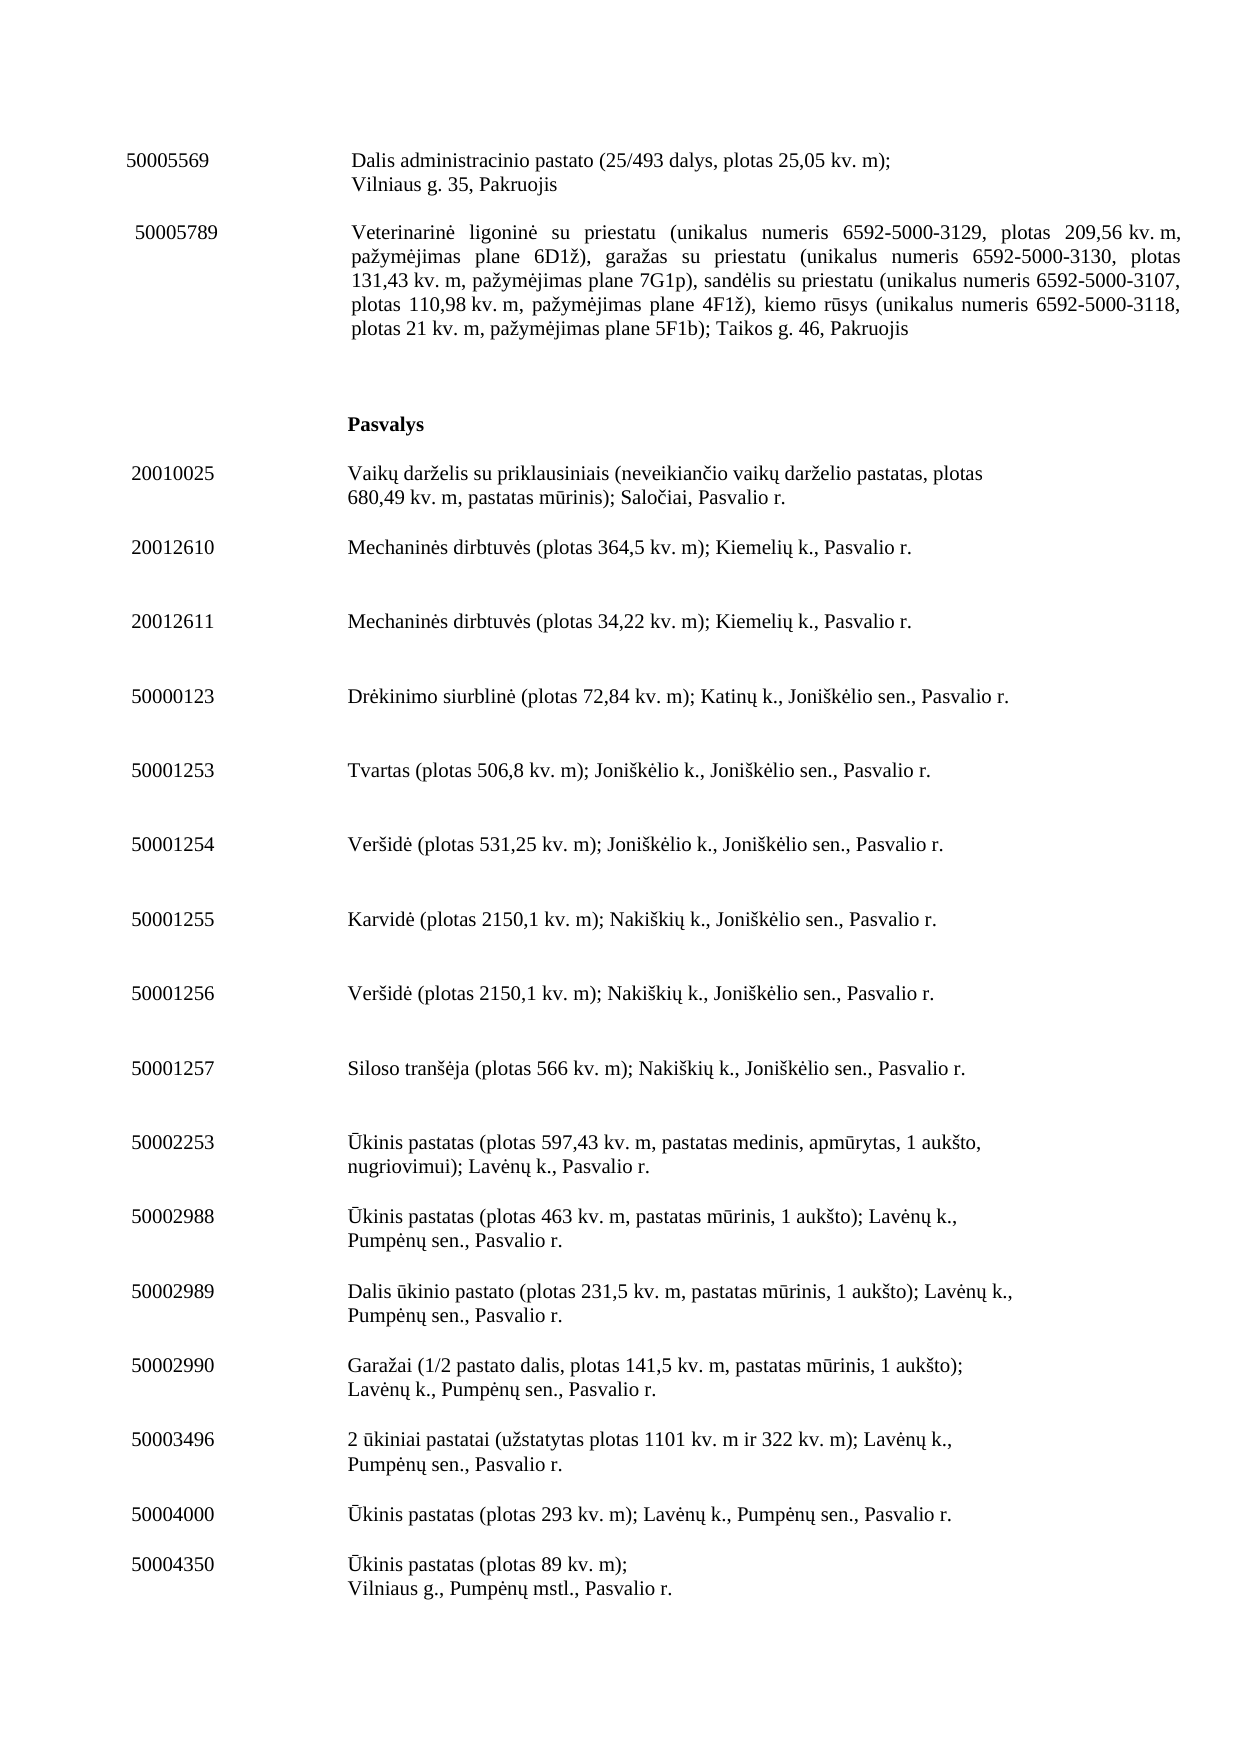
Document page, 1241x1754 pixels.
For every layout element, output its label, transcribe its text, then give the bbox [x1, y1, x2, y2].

table_cell [1193, 684, 1211, 734]
table_cell 50002989 [115, 1279, 336, 1329]
table_cell [101, 1478, 114, 1502]
table_cell [1193, 1603, 1211, 1626]
table_cell [115, 413, 336, 436]
table_cell [1148, 833, 1155, 883]
table_cell [1193, 1056, 1211, 1106]
table_cell [1155, 957, 1163, 981]
table_cell [1155, 684, 1163, 734]
table_cell [101, 1329, 114, 1353]
table_cell 20010025 [115, 461, 336, 511]
table_cell [1193, 1031, 1211, 1056]
table_cell [1155, 833, 1163, 883]
table_cell 50001257 [115, 1056, 336, 1106]
table_cell [1193, 1502, 1211, 1552]
table_cell Mechaninės dirbtuvės (plotas 364,5 kv. m); Kiemelių k., Pasvalio r. [336, 535, 1037, 585]
table_cell [1170, 660, 1192, 684]
table_cell [101, 758, 114, 808]
table_cell [115, 388, 1155, 412]
table_cell [1155, 660, 1163, 684]
table_cell 50004000 [115, 1502, 336, 1552]
table_cell [1037, 1204, 1148, 1254]
table_cell 50002253 [115, 1130, 336, 1180]
table_cell [115, 660, 1155, 684]
table_cell [1170, 1056, 1192, 1106]
table_cell [1155, 758, 1163, 808]
table_cell [1193, 1478, 1211, 1502]
table_cell [101, 535, 114, 585]
table_cell [1163, 1603, 1170, 1626]
table_cell [1155, 981, 1163, 1031]
table_cell [1163, 148, 1170, 220]
table_cell [1193, 808, 1211, 832]
table_cell [1193, 833, 1211, 883]
table_cell [1193, 461, 1211, 511]
table_cell [1155, 1502, 1163, 1552]
table_cell [101, 1255, 114, 1279]
table_cell [1155, 1329, 1163, 1353]
table_cell [1163, 461, 1170, 511]
table_cell [1163, 981, 1170, 1031]
table_cell [101, 1056, 114, 1106]
table_cell 50001256 [115, 981, 336, 1031]
table_cell [1170, 1353, 1192, 1403]
table_cell [1193, 388, 1211, 412]
table_cell [1170, 1180, 1192, 1204]
table_cell [1155, 148, 1163, 220]
table_cell [1148, 907, 1155, 957]
table_cell [101, 436, 114, 461]
table_cell [1155, 413, 1163, 436]
table_cell [101, 1552, 114, 1602]
table_cell [1148, 1279, 1155, 1329]
table_cell [101, 148, 114, 220]
table_cell [1037, 1552, 1148, 1602]
table_cell [1163, 1552, 1170, 1602]
table_cell [1037, 535, 1148, 585]
table_cell [1037, 684, 1148, 734]
table_cell [1193, 734, 1211, 758]
table_cell [1193, 1552, 1211, 1602]
table_cell [1170, 1502, 1192, 1552]
table_cell [1037, 981, 1148, 1031]
table_cell [101, 883, 114, 907]
table_cell [1193, 981, 1211, 1031]
table_cell Ūkinis pastatas (plotas 293 kv. m); Lavėnų k., Pumpėnų sen., Pasvalio r. [336, 1502, 1037, 1552]
table_cell [1155, 585, 1163, 609]
table_cell [1155, 535, 1163, 585]
table_cell [1163, 1106, 1170, 1130]
table_cell [1163, 1056, 1170, 1106]
table_cell [1163, 585, 1170, 609]
table_cell [101, 1106, 114, 1130]
table_cell [1155, 364, 1163, 388]
table_cell [1148, 1353, 1155, 1403]
table_cell [1037, 1056, 1148, 1106]
table_cell [101, 609, 114, 659]
table_cell [1037, 1130, 1148, 1180]
table_cell 50001253 [115, 758, 336, 808]
table_cell Garažai (1/2 pastato dalis, plotas 141,5 kv. m, pastatas mūrinis, 1 aukšto); Lavėnų k., Pumpėnų sen., Pasvalio r. [336, 1353, 1037, 1403]
table_cell [101, 957, 114, 981]
table_cell [1163, 1180, 1170, 1204]
table_cell [115, 1031, 1155, 1056]
table_cell [101, 1603, 114, 1626]
table_cell [1193, 609, 1211, 659]
table_cell [1155, 1204, 1163, 1254]
table_cell [115, 808, 1155, 832]
table_cell [1155, 1353, 1163, 1403]
table_cell [101, 1204, 114, 1254]
table_cell [1148, 1502, 1155, 1552]
table_cell [115, 436, 1155, 461]
table_cell Dalis ūkinio pastato (plotas 231,5 kv. m, pastatas mūrinis, 1 aukšto); Lavėnų k., Pumpėnų sen., Pasvalio r. [336, 1279, 1037, 1329]
table_cell [1170, 1603, 1192, 1626]
table_cell [1037, 833, 1148, 883]
table_cell [1170, 907, 1192, 957]
table_cell [1148, 1552, 1155, 1602]
table_cell 50000123 [115, 684, 336, 734]
table_cell [1155, 734, 1163, 758]
table_cell [1170, 1428, 1192, 1478]
table_cell [1163, 758, 1170, 808]
table_cell [1148, 981, 1155, 1031]
table_cell [1163, 1403, 1170, 1427]
table_cell [1163, 1130, 1170, 1180]
table_cell [1155, 1478, 1163, 1502]
table_cell 50001254 [115, 833, 336, 883]
table_cell [1037, 461, 1148, 511]
table_cell [1170, 833, 1192, 883]
table_cell [1163, 1353, 1170, 1403]
table_cell Drėkinimo siurblinė (plotas 72,84 kv. m); Katinų k., Joniškėlio sen., Pasvalio r. [336, 684, 1037, 734]
table_cell [1193, 1255, 1211, 1279]
table_cell 2 ūkiniai pastatai (užstatytas plotas 1101 kv. m ir 322 kv. m); Lavėnų k., Pumpėnų sen., Pasvalio r. [336, 1428, 1037, 1478]
table_cell Siloso tranšėja (plotas 566 kv. m); Nakiškių k., Joniškėlio sen., Pasvalio r. [336, 1056, 1037, 1106]
table_cell Pasvalys [336, 413, 1155, 436]
table_cell [1155, 1031, 1163, 1056]
table_cell [1193, 220, 1211, 364]
table_cell [1170, 1106, 1192, 1130]
table_cell Ūkinis pastatas (plotas 89 kv. m); Vilniaus g., Pumpėnų mstl., Pasvalio r. [336, 1552, 1037, 1602]
table_cell [1170, 1130, 1192, 1180]
table_cell [101, 511, 114, 535]
table_cell [1155, 461, 1163, 511]
table_cell 50001255 [115, 907, 336, 957]
table_cell [1193, 1204, 1211, 1254]
table_cell [1148, 461, 1155, 511]
table_cell [1193, 413, 1211, 436]
table_cell [1193, 436, 1211, 461]
table_cell [1170, 734, 1192, 758]
table_cell [115, 1603, 1155, 1626]
table_cell [1155, 436, 1163, 461]
table_cell [1193, 660, 1211, 684]
table_cell [115, 1478, 1155, 1502]
table_cell 50005789 Veterinarinė ligoninė su priestatu (unikalus numeris 6592-5000-3129, plotas 209,56 kv. m, pažymėjimas plane 6D1ž), garažas su priestatu (unikalus numeris 6592-5000-3130, plotas 131,43 kv. m, pažymėjimas plane 7G1p), sandėlis su priestatu (unikalus numeris 6592-5000-3107, plotas 110,98 kv. m, pažymėjimas plane 4F1ž), kiemo rūsys (unikalus numeris 6592-5000-3118, plotas 21 kv. m, pažymėjimas plane 5F1b); Taikos g. 46, Pakruojis [101, 220, 1192, 364]
table_cell [1037, 1428, 1148, 1478]
table_cell [101, 1428, 114, 1478]
table_cell [1155, 1279, 1163, 1329]
table_cell [1155, 808, 1163, 832]
table_cell [101, 1130, 114, 1180]
table_cell Veršidė (plotas 2150,1 kv. m); Nakiškių k., Joniškėlio sen., Pasvalio r. [336, 981, 1037, 1031]
table_cell [1193, 758, 1211, 808]
table_cell [1148, 1428, 1155, 1478]
table_cell [1155, 907, 1163, 957]
table_cell 20012611 [115, 609, 336, 659]
table_cell [1170, 1031, 1192, 1056]
table_cell [115, 364, 1155, 388]
table_cell [1163, 957, 1170, 981]
table_cell [115, 1329, 1155, 1353]
table_cell [115, 1255, 1155, 1279]
table_cell 50002988 [115, 1204, 336, 1254]
table_cell [1170, 1403, 1192, 1427]
table_cell [1155, 1428, 1163, 1478]
table_cell [101, 907, 114, 957]
table_cell [1037, 1279, 1148, 1329]
table_cell [1163, 1329, 1170, 1353]
table_cell [101, 413, 114, 436]
table_cell [1155, 609, 1163, 659]
table_cell [101, 1403, 114, 1427]
table_cell [115, 1180, 1155, 1204]
table_cell [1148, 684, 1155, 734]
table_cell [1163, 1031, 1170, 1056]
table_cell [1155, 388, 1163, 412]
table_cell [1170, 758, 1192, 808]
table_cell [115, 883, 1155, 907]
table_cell [101, 1502, 114, 1552]
table_cell [1163, 1428, 1170, 1478]
table_cell [1193, 535, 1211, 585]
table_cell [1148, 758, 1155, 808]
table_cell [1163, 388, 1170, 412]
table_cell [1170, 1552, 1192, 1602]
table_cell Ūkinis pastatas (plotas 597,43 kv. m, pastatas medinis, apmūrytas, 1 aukšto, nugriovimui); Lavėnų k., Pasvalio r. [336, 1130, 1037, 1180]
table_cell [1163, 907, 1170, 957]
table_cell [101, 585, 114, 609]
table_cell [1170, 511, 1192, 535]
table_cell [1163, 511, 1170, 535]
table_cell [1170, 808, 1192, 832]
table_cell [1037, 609, 1148, 659]
table_cell Vaikų darželis su priklausiniais (neveikiančio vaikų darželio pastatas, plotas 680,49 kv. m, pastatas mūrinis); Saločiai, Pasvalio r. [336, 461, 1037, 511]
table_cell [1163, 1502, 1170, 1552]
table_cell [1148, 1056, 1155, 1106]
table_cell [1170, 609, 1192, 659]
table_cell [1193, 1279, 1211, 1329]
table_cell [1170, 1478, 1192, 1502]
table_cell [1155, 1180, 1163, 1204]
table_cell [1170, 1279, 1192, 1329]
table_cell [1163, 883, 1170, 907]
table_cell [1163, 436, 1170, 461]
table_cell [1155, 1130, 1163, 1180]
table_cell 50004350 [115, 1552, 336, 1602]
table_cell [1193, 1403, 1211, 1427]
table_cell [1170, 535, 1192, 585]
table_cell [1170, 148, 1192, 220]
table_cell [1170, 436, 1192, 461]
table_cell [115, 957, 1155, 981]
table_cell [1155, 1106, 1163, 1130]
table_cell [1170, 388, 1192, 412]
table_cell [1193, 511, 1211, 535]
table_cell [1193, 364, 1211, 388]
table_cell Mechaninės dirbtuvės (plotas 34,22 kv. m); Kiemelių k., Pasvalio r. [336, 609, 1037, 659]
table_cell [1148, 535, 1155, 585]
table_cell [101, 734, 114, 758]
table_cell 50002990 [115, 1353, 336, 1403]
table_cell [1193, 148, 1211, 220]
table_cell [1163, 609, 1170, 659]
table_cell [1155, 511, 1163, 535]
table_cell [1193, 1353, 1211, 1403]
table_cell [1193, 957, 1211, 981]
table_cell Karvidė (plotas 2150,1 kv. m); Nakiškių k., Joniškėlio sen., Pasvalio r. [336, 907, 1037, 957]
table_cell [101, 1031, 114, 1056]
table_cell [1037, 907, 1148, 957]
table_cell [1170, 684, 1192, 734]
table_cell 50003496 [115, 1428, 336, 1478]
table_cell [1170, 364, 1192, 388]
table_cell [1170, 1204, 1192, 1254]
table_cell [1170, 585, 1192, 609]
table_cell 50005569 [115, 148, 336, 220]
table_cell [1037, 758, 1148, 808]
table_cell [1163, 660, 1170, 684]
table_cell [1163, 1478, 1170, 1502]
table_cell [1163, 684, 1170, 734]
table_cell [1170, 883, 1192, 907]
table_cell [1163, 1279, 1170, 1329]
table_cell [1155, 1403, 1163, 1427]
table_cell [1148, 1204, 1155, 1254]
table_cell [1155, 1255, 1163, 1279]
table_cell Dalis administracinio pastato (25/493 dalys, plotas 25,05 kv. m); Vilniaus g. 35, Pakruojis [336, 148, 1155, 220]
table_cell [101, 1180, 114, 1204]
table_cell [1155, 1603, 1163, 1626]
table_cell [115, 585, 1155, 609]
table_cell [101, 808, 114, 832]
table_cell [1193, 1106, 1211, 1130]
table_cell [115, 1403, 1155, 1427]
table_cell [1193, 1329, 1211, 1353]
table_cell [1155, 1552, 1163, 1602]
table_cell [101, 461, 114, 511]
table_cell [1163, 364, 1170, 388]
table_cell [101, 1353, 114, 1403]
table_cell [1163, 734, 1170, 758]
table_cell [1170, 957, 1192, 981]
table_cell [115, 511, 1155, 535]
table_cell [1163, 1204, 1170, 1254]
table_cell [1170, 1329, 1192, 1353]
table_cell [101, 364, 114, 388]
table_cell [1170, 413, 1192, 436]
table_cell [1155, 883, 1163, 907]
table_cell [1193, 1180, 1211, 1204]
table_cell 20012610 [115, 535, 336, 585]
table_cell [1170, 461, 1192, 511]
table_cell [115, 734, 1155, 758]
table_cell Ūkinis pastatas (plotas 463 kv. m, pastatas mūrinis, 1 aukšto); Lavėnų k., Pumpėnų sen., Pasvalio r. [336, 1204, 1037, 1254]
table_cell [101, 833, 114, 883]
table_cell [1163, 1255, 1170, 1279]
table_cell [1193, 907, 1211, 957]
table_cell [1193, 883, 1211, 907]
table_cell [101, 1279, 114, 1329]
table_cell [1163, 808, 1170, 832]
table_cell [1170, 1255, 1192, 1279]
table_cell [101, 660, 114, 684]
table_cell [1037, 1502, 1148, 1552]
table_cell [1163, 833, 1170, 883]
table_cell [101, 684, 114, 734]
table_cell [1193, 585, 1211, 609]
table_cell [101, 388, 114, 412]
table_cell [101, 981, 114, 1031]
table_cell [1148, 1130, 1155, 1180]
table_cell [1155, 1056, 1163, 1106]
table_cell Tvartas (plotas 506,8 kv. m); Joniškėlio k., Joniškėlio sen., Pasvalio r. [336, 758, 1037, 808]
table_cell [1170, 981, 1192, 1031]
table_cell [1193, 1130, 1211, 1180]
table_cell [115, 1106, 1155, 1130]
table_cell [1148, 609, 1155, 659]
table_cell [1163, 413, 1170, 436]
table_cell Veršidė (plotas 531,25 kv. m); Joniškėlio k., Joniškėlio sen., Pasvalio r. [336, 833, 1037, 883]
table_cell [1163, 535, 1170, 585]
table_cell [1193, 1428, 1211, 1478]
table_cell [1037, 1353, 1148, 1403]
